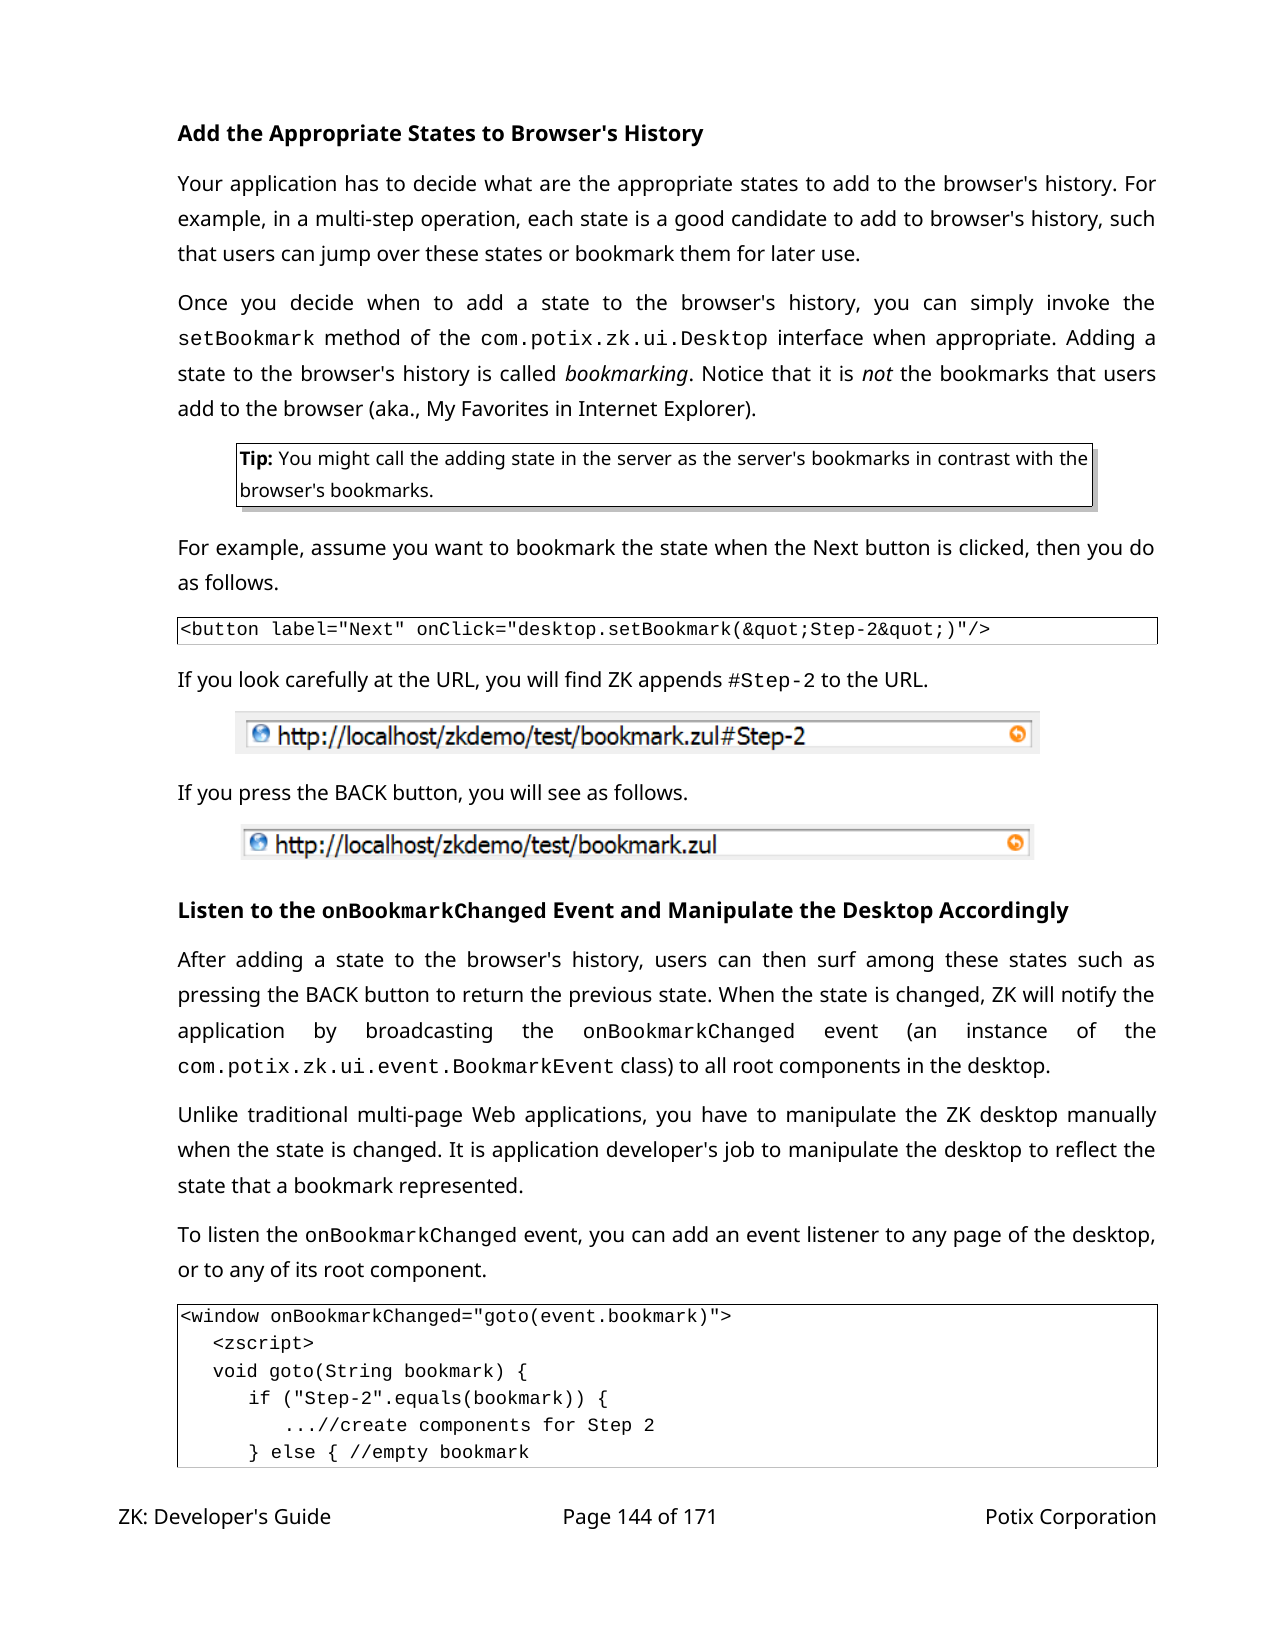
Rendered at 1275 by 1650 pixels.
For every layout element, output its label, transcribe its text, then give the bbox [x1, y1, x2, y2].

text Unlike traditional multi-page Web applications, you have to manipulate the ZK desktop manually when the state is changed. It is application developer's job to manipulate the desktop to reflect the state that a bookmark represented. [177, 1100, 1157, 1199]
text <zscript> [178, 1331, 1157, 1356]
text To listen the onBookmarkChanged event, you can add an event listener to any page of the desktop, or to any of its root component. [177, 1220, 1157, 1283]
text <window onBookmarkChanged="goto(event.bookmark)"> [178, 1305, 1157, 1328]
text } else { //empty bookmark [178, 1440, 1157, 1467]
subtitle Add the Appropriate States to Browser's History [177, 118, 1157, 148]
text ...//create components for Step 2 [178, 1413, 1157, 1437]
text if ("Step-2".equals(bookmark)) { [178, 1386, 1157, 1410]
subtitle Listen to the onBookmarkChanged Event and Manipulate the Desktop Accordingly [177, 849, 1157, 925]
picture [235, 711, 1040, 754]
text <button label="Next" onClick="desktop.setBookmark(&quot;Step-2&quot;)"/> [178, 618, 1157, 644]
text void goto(String bookmark) { [178, 1358, 1157, 1383]
text If you look carefully at the URL, you will find ZK appends #Step-2 to the URL. [177, 665, 1157, 693]
picture [240, 824, 1035, 860]
text Tip: You might call the adding state in the server as the server's bookmarks in contrast with the browser's bookmarks. [237, 444, 1092, 506]
text Once you decide when to add a state to the browser's history, you can simply invoke the setBookmark method of the com.potix.zk.ui.Desktop interface when appropriate. Adding a state to the browser's history is called bookmarking. Notice that it is not the bookmarks that users add to the browser (aka., My Favorites in Internet Explorer). [177, 288, 1157, 422]
text Your application has to decide what are the appropriate states to add to the browser's history. For example, in a multi-step operation, each state is a good candidate to add to browser's history, such that users can jump over these states or bookmark them for later use. [177, 169, 1157, 267]
text If you press the BACK button, you will see as follows. [177, 778, 1157, 806]
text After adding a state to the browser's history, users can then surf among these states such as pressing the BACK button to return the previous state. When the state is changed, ZK will notify the application by broadcasting the onBookmarkChanged event (an instance of the com.potix.zk.ui.event.BookmarkEvent class) to all root components in the desktop. [177, 945, 1157, 1080]
text For example, assume you want to bookmark the state when the Next button is clicked, then you do as follows. [177, 533, 1157, 596]
